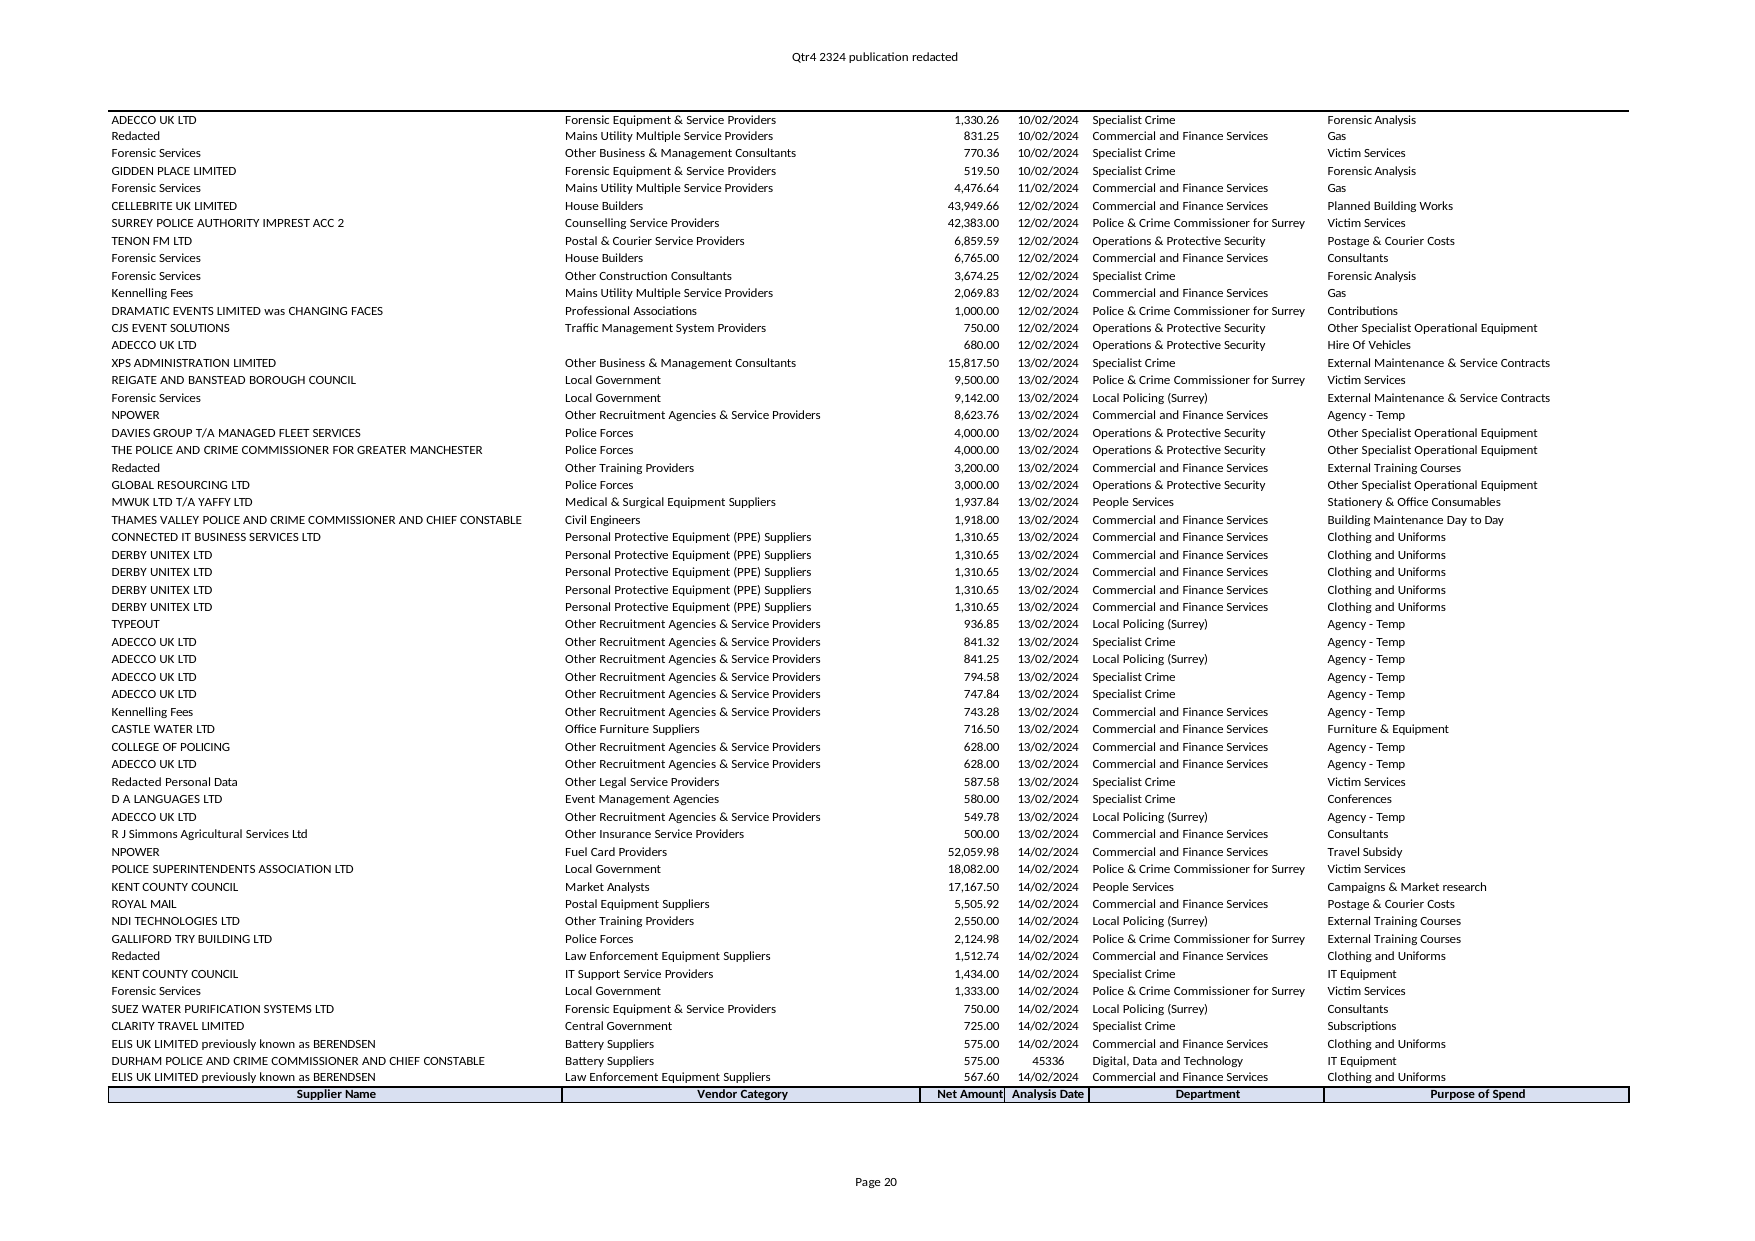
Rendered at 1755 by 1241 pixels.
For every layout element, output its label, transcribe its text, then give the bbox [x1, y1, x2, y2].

table_cell Specialist Crime [1089, 774, 1324, 791]
table_cell 575.00 [920, 1053, 1004, 1071]
table_cell 6,765.00 [920, 250, 1004, 268]
table_cell Specialist Crime [1089, 634, 1324, 652]
table_cell ADECCO UK LTD [108, 652, 562, 669]
table_cell Other Recruitment Agencies & Service Providers [562, 669, 920, 687]
table_cell Planned Building Works [1324, 198, 1629, 215]
table_cell Clothing and Uniforms [1324, 1071, 1629, 1086]
table_cell Clothing and Uniforms [1324, 582, 1629, 599]
table_cell Commercial and Finance Services [1089, 460, 1324, 477]
table_cell Event Management Agencies [562, 791, 920, 809]
table_cell Agency - Temp [1324, 809, 1629, 826]
table_cell 725.00 [920, 1018, 1004, 1036]
table_cell ROYAL MAIL [108, 896, 562, 913]
table_cell 2,124.98 [920, 931, 1004, 948]
table_cell 13/02/2024 [1004, 390, 1089, 407]
table_cell Commercial and Finance Services [1089, 128, 1324, 146]
table_cell Specialist Crime [1089, 669, 1324, 687]
table_cell Consultants [1324, 250, 1629, 268]
table_cell Clothing and Uniforms [1324, 599, 1629, 617]
table_cell POLICE SUPERINTENDENTS ASSOCIATION LTD [108, 861, 562, 879]
table_cell Agency - Temp [1324, 407, 1629, 425]
table_cell Campaigns & Market research [1324, 879, 1629, 896]
table_cell Forensic Services [108, 146, 562, 163]
table_cell Local Policing (Surrey) [1089, 1001, 1324, 1018]
table_cell Operations & Protective Security [1089, 320, 1324, 337]
table_cell 587.58 [920, 774, 1004, 791]
table_cell DAVIES GROUP T/A MANAGED FLEET SERVICES [108, 425, 562, 442]
table_cell Building Maintenance Day to Day [1324, 512, 1629, 529]
table_cell KENT COUNTY COUNCIL [108, 966, 562, 983]
table_cell Other Business & Management Consultants [562, 146, 920, 163]
table_cell ELIS UK LIMITED previously known as BERENDSEN [108, 1071, 562, 1086]
table_cell 2,550.00 [920, 914, 1004, 931]
table_cell Other Specialist Operational Equipment [1324, 425, 1629, 442]
table_cell DERBY UNITEX LTD [108, 564, 562, 582]
table_cell 13/02/2024 [1004, 669, 1089, 687]
table_cell GLOBAL RESOURCING LTD [108, 477, 562, 494]
table_cell 841.32 [920, 634, 1004, 652]
table_cell Other Specialist Operational Equipment [1324, 477, 1629, 494]
table_cell Personal Protective Equipment (PPE) Suppliers [562, 564, 920, 582]
table_cell REIGATE AND BANSTEAD BOROUGH COUNCIL [108, 372, 562, 390]
table_cell 14/02/2024 [1004, 966, 1089, 983]
table_cell NDI TECHNOLOGIES LTD [108, 914, 562, 931]
table_cell 2,069.83 [920, 285, 1004, 303]
table_cell Commercial and Finance Services [1089, 564, 1324, 582]
table_cell ADECCO UK LTD [108, 687, 562, 704]
table_cell Operations & Protective Security [1089, 477, 1324, 494]
table_cell External Maintenance & Service Contracts [1324, 355, 1629, 372]
table_cell External Training Courses [1324, 914, 1629, 931]
table_cell 1,310.65 [920, 547, 1004, 564]
table_cell Specialist Crime [1089, 112, 1324, 128]
table_cell 14/02/2024 [1004, 1071, 1089, 1086]
table_cell Other Recruitment Agencies & Service Providers [562, 634, 920, 652]
table_cell 13/02/2024 [1004, 617, 1089, 634]
table_cell Commercial and Finance Services [1089, 1036, 1324, 1053]
table_cell Office Furniture Suppliers [562, 721, 920, 739]
table_cell IT Equipment [1324, 1053, 1629, 1071]
table_cell 13/02/2024 [1004, 774, 1089, 791]
table_cell 13/02/2024 [1004, 652, 1089, 669]
table_cell Commercial and Finance Services [1089, 198, 1324, 215]
table_cell Postal Equipment Suppliers [562, 896, 920, 913]
table_cell 549.78 [920, 809, 1004, 826]
table_cell Postal & Courier Service Providers [562, 233, 920, 250]
table_cell 14/02/2024 [1004, 861, 1089, 879]
table_cell 13/02/2024 [1004, 634, 1089, 652]
table_cell External Training Courses [1324, 931, 1629, 948]
table_cell Commercial and Finance Services [1089, 844, 1324, 861]
table_cell CASTLE WATER LTD [108, 721, 562, 739]
table_cell Subscriptions [1324, 1018, 1629, 1036]
table_cell Local Government [562, 372, 920, 390]
table_cell 4,000.00 [920, 425, 1004, 442]
table_cell Other Legal Service Providers [562, 774, 920, 791]
table_cell 13/02/2024 [1004, 721, 1089, 739]
table_cell 12/02/2024 [1004, 285, 1089, 303]
table_cell Commercial and Finance Services [1089, 949, 1324, 966]
table_cell 1,310.65 [920, 582, 1004, 599]
table_cell Forensic Analysis [1324, 268, 1629, 285]
table_cell 13/02/2024 [1004, 826, 1089, 844]
table_cell 13/02/2024 [1004, 460, 1089, 477]
table_cell 43,949.66 [920, 198, 1004, 215]
table_cell 575.00 [920, 1036, 1004, 1053]
table_cell 1,512.74 [920, 949, 1004, 966]
table_cell Other Recruitment Agencies & Service Providers [562, 407, 920, 425]
table_cell Police & Crime Commissioner for Surrey [1089, 215, 1324, 233]
table_cell 13/02/2024 [1004, 372, 1089, 390]
table_cell Local Policing (Surrey) [1089, 809, 1324, 826]
table_cell People Services [1089, 879, 1324, 896]
table_cell Commercial and Finance Services [1089, 547, 1324, 564]
table_cell CJS EVENT SOLUTIONS [108, 320, 562, 337]
table_cell 13/02/2024 [1004, 547, 1089, 564]
table_cell 13/02/2024 [1004, 582, 1089, 599]
table_cell 13/02/2024 [1004, 425, 1089, 442]
table_cell 13/02/2024 [1004, 704, 1089, 721]
table_cell Mains Utility Multiple Service Providers [562, 128, 920, 146]
table_cell 42,383.00 [920, 215, 1004, 233]
table_cell Victim Services [1324, 372, 1629, 390]
table_cell 1,330.26 [920, 112, 1004, 128]
table_cell Other Recruitment Agencies & Service Providers [562, 704, 920, 721]
table_cell 794.58 [920, 669, 1004, 687]
table_cell Victim Services [1324, 774, 1629, 791]
table_cell 8,623.76 [920, 407, 1004, 425]
table_cell 1,434.00 [920, 966, 1004, 983]
table_cell Victim Services [1324, 215, 1629, 233]
table_cell 4,476.64 [920, 181, 1004, 198]
table_cell TENON FM LTD [108, 233, 562, 250]
table_cell Counselling Service Providers [562, 215, 920, 233]
table_cell 10/02/2024 [1004, 112, 1089, 128]
table_cell Medical & Surgical Equipment Suppliers [562, 495, 920, 512]
table_cell Police Forces [562, 442, 920, 460]
table_cell 12/02/2024 [1004, 338, 1089, 355]
table_cell ADECCO UK LTD [108, 338, 562, 355]
table_cell IT Equipment [1324, 966, 1629, 983]
table_cell Other Recruitment Agencies & Service Providers [562, 617, 920, 634]
table_cell 6,859.59 [920, 233, 1004, 250]
table_cell Kennelling Fees [108, 285, 562, 303]
table_cell Local Policing (Surrey) [1089, 914, 1324, 931]
table_cell 13/02/2024 [1004, 442, 1089, 460]
table_cell Police & Crime Commissioner for Surrey [1089, 303, 1324, 320]
table_cell 3,674.25 [920, 268, 1004, 285]
table_cell Personal Protective Equipment (PPE) Suppliers [562, 599, 920, 617]
table_cell 13/02/2024 [1004, 739, 1089, 756]
table_cell Civil Engineers [562, 512, 920, 529]
table_cell 10/02/2024 [1004, 163, 1089, 181]
table_cell Police & Crime Commissioner for Surrey [1089, 931, 1324, 948]
table_cell Other Recruitment Agencies & Service Providers [562, 687, 920, 704]
table_cell Specialist Crime [1089, 687, 1324, 704]
table_cell 13/02/2024 [1004, 477, 1089, 494]
table_cell Agency - Temp [1324, 704, 1629, 721]
table_cell Other Recruitment Agencies & Service Providers [562, 652, 920, 669]
table_cell 1,000.00 [920, 303, 1004, 320]
table_cell 716.50 [920, 721, 1004, 739]
table_cell Contributions [1324, 303, 1629, 320]
table_cell 1,310.65 [920, 599, 1004, 617]
table_cell 14/02/2024 [1004, 1018, 1089, 1036]
table_cell Other Training Providers [562, 460, 920, 477]
table_cell 52,059.98 [920, 844, 1004, 861]
table_cell 628.00 [920, 756, 1004, 774]
table_cell MWUK LTD T/A YAFFY LTD [108, 495, 562, 512]
table_cell 747.84 [920, 687, 1004, 704]
table_cell 14/02/2024 [1004, 1001, 1089, 1018]
table_cell Agency - Temp [1324, 739, 1629, 756]
table_cell Market Analysts [562, 879, 920, 896]
table_cell DERBY UNITEX LTD [108, 599, 562, 617]
table_cell 1,918.00 [920, 512, 1004, 529]
table_cell ADECCO UK LTD [108, 112, 562, 128]
table_cell Police Forces [562, 931, 920, 948]
table_cell Forensic Equipment & Service Providers [562, 112, 920, 128]
table_cell 11/02/2024 [1004, 181, 1089, 198]
table_cell 14/02/2024 [1004, 931, 1089, 948]
table_cell DRAMATIC EVENTS LIMITED was CHANGING FACES [108, 303, 562, 320]
table_cell 13/02/2024 [1004, 687, 1089, 704]
table_cell 12/02/2024 [1004, 303, 1089, 320]
table_cell NPOWER [108, 844, 562, 861]
table_cell 519.50 [920, 163, 1004, 181]
table_cell Fuel Card Providers [562, 844, 920, 861]
table_cell THE POLICE AND CRIME COMMISSIONER FOR GREATER MANCHESTER [108, 442, 562, 460]
table_cell Other Recruitment Agencies & Service Providers [562, 809, 920, 826]
table_cell GALLIFORD TRY BUILDING LTD [108, 931, 562, 948]
table_cell 3,200.00 [920, 460, 1004, 477]
table_cell Digital, Data and Technology [1089, 1053, 1324, 1071]
table_cell Specialist Crime [1089, 1018, 1324, 1036]
table_cell Commercial and Finance Services [1089, 529, 1324, 547]
table_cell House Builders [562, 198, 920, 215]
table_cell 17,167.50 [920, 879, 1004, 896]
table_cell 500.00 [920, 826, 1004, 844]
table_cell 14/02/2024 [1004, 984, 1089, 1001]
table_cell Local Policing (Surrey) [1089, 652, 1324, 669]
table_cell Commercial and Finance Services [1089, 250, 1324, 268]
table_cell 12/02/2024 [1004, 250, 1089, 268]
table_cell 12/02/2024 [1004, 268, 1089, 285]
table_cell 580.00 [920, 791, 1004, 809]
table_cell Commercial and Finance Services [1089, 826, 1324, 844]
table_cell 13/02/2024 [1004, 407, 1089, 425]
table_cell TYPEOUT [108, 617, 562, 634]
table_cell Operations & Protective Security [1089, 338, 1324, 355]
table_cell Commercial and Finance Services [1089, 896, 1324, 913]
table_cell 14/02/2024 [1004, 949, 1089, 966]
table_cell 5,505.92 [920, 896, 1004, 913]
table_cell Battery Suppliers [562, 1036, 920, 1053]
table_cell D A LANGUAGES LTD [108, 791, 562, 809]
table_cell 3,000.00 [920, 477, 1004, 494]
table_cell 14/02/2024 [1004, 844, 1089, 861]
table_cell 1,333.00 [920, 984, 1004, 1001]
table_cell Commercial and Finance Services [1089, 739, 1324, 756]
table_cell 13/02/2024 [1004, 512, 1089, 529]
table_cell R J Simmons Agricultural Services Ltd [108, 826, 562, 844]
table_cell Specialist Crime [1089, 791, 1324, 809]
table_cell Operations & Protective Security [1089, 442, 1324, 460]
table_cell XPS ADMINISTRATION LIMITED [108, 355, 562, 372]
table_cell Forensic Services [108, 984, 562, 1001]
table_cell 13/02/2024 [1004, 529, 1089, 547]
table_cell Other Recruitment Agencies & Service Providers [562, 756, 920, 774]
table_cell 14/02/2024 [1004, 914, 1089, 931]
table_cell Clothing and Uniforms [1324, 547, 1629, 564]
table_cell Specialist Crime [1089, 163, 1324, 181]
table_cell DERBY UNITEX LTD [108, 547, 562, 564]
table_cell 1,310.65 [920, 564, 1004, 582]
table_cell 770.36 [920, 146, 1004, 163]
table_cell 9,500.00 [920, 372, 1004, 390]
table_cell Gas [1324, 285, 1629, 303]
table_cell Local Government [562, 984, 920, 1001]
table_cell Operations & Protective Security [1089, 425, 1324, 442]
table_cell 12/02/2024 [1004, 215, 1089, 233]
table_cell CONNECTED IT BUSINESS SERVICES LTD [108, 529, 562, 547]
table_cell SUEZ WATER PURIFICATION SYSTEMS LTD [108, 1001, 562, 1018]
table_cell Forensic Analysis [1324, 112, 1629, 128]
table_cell 12/02/2024 [1004, 320, 1089, 337]
table_cell Victim Services [1324, 861, 1629, 879]
table_cell 628.00 [920, 739, 1004, 756]
table_cell SURREY POLICE AUTHORITY IMPREST ACC 2 [108, 215, 562, 233]
table_cell Agency - Temp [1324, 669, 1629, 687]
table_cell 750.00 [920, 320, 1004, 337]
table_cell IT Support Service Providers [562, 966, 920, 983]
table_cell NPOWER [108, 407, 562, 425]
table_cell Personal Protective Equipment (PPE) Suppliers [562, 529, 920, 547]
table_cell Other Specialist Operational Equipment [1324, 320, 1629, 337]
table_cell 14/02/2024 [1004, 896, 1089, 913]
table_cell 567.60 [920, 1071, 1004, 1086]
table_cell Mains Utility Multiple Service Providers [562, 285, 920, 303]
table_cell 4,000.00 [920, 442, 1004, 460]
table_cell 936.85 [920, 617, 1004, 634]
table_cell Clothing and Uniforms [1324, 1036, 1629, 1053]
table_header Analysis Date [1005, 1088, 1088, 1102]
table_cell ADECCO UK LTD [108, 634, 562, 652]
table_cell Redacted [108, 460, 562, 477]
table_cell Mains Utility Multiple Service Providers [562, 181, 920, 198]
table_header Net Amount [921, 1088, 1004, 1102]
table_cell DERBY UNITEX LTD [108, 582, 562, 599]
table_cell External Maintenance & Service Contracts [1324, 390, 1629, 407]
table_cell Gas [1324, 181, 1629, 198]
table_cell Law Enforcement Equipment Suppliers [562, 1071, 920, 1086]
table_cell 15,817.50 [920, 355, 1004, 372]
table_cell Commercial and Finance Services [1089, 721, 1324, 739]
table_cell 13/02/2024 [1004, 809, 1089, 826]
table_cell Clothing and Uniforms [1324, 949, 1629, 966]
table_cell COLLEGE OF POLICING [108, 739, 562, 756]
table_cell Commercial and Finance Services [1089, 599, 1324, 617]
table_cell Local Policing (Surrey) [1089, 617, 1324, 634]
table_cell Commercial and Finance Services [1089, 704, 1324, 721]
table_cell Conferences [1324, 791, 1629, 809]
table_cell KENT COUNTY COUNCIL [108, 879, 562, 896]
table_cell 680.00 [920, 338, 1004, 355]
table_cell Consultants [1324, 826, 1629, 844]
table_cell 10/02/2024 [1004, 146, 1089, 163]
table_header Vendor Category [563, 1088, 919, 1102]
table_cell 13/02/2024 [1004, 791, 1089, 809]
table_cell 13/02/2024 [1004, 564, 1089, 582]
table_cell 9,142.00 [920, 390, 1004, 407]
table_cell Stationery & Office Consumables [1324, 495, 1629, 512]
table_cell Specialist Crime [1089, 966, 1324, 983]
table_cell DURHAM POLICE AND CRIME COMMISSIONER AND CHIEF CONSTABLE [108, 1053, 562, 1071]
table_cell 18,082.00 [920, 861, 1004, 879]
table_cell Forensic Analysis [1324, 163, 1629, 181]
table_cell Police Forces [562, 425, 920, 442]
table_cell Other Training Providers [562, 914, 920, 931]
table_cell Other Business & Management Consultants [562, 355, 920, 372]
table_cell Specialist Crime [1089, 268, 1324, 285]
table_cell Agency - Temp [1324, 634, 1629, 652]
table_cell Commercial and Finance Services [1089, 285, 1324, 303]
table_cell Victim Services [1324, 146, 1629, 163]
table_cell 10/02/2024 [1004, 128, 1089, 146]
table_cell Police & Crime Commissioner for Surrey [1089, 372, 1324, 390]
table_cell 14/02/2024 [1004, 1036, 1089, 1053]
table_cell 12/02/2024 [1004, 198, 1089, 215]
table_cell 13/02/2024 [1004, 495, 1089, 512]
table_cell 841.25 [920, 652, 1004, 669]
table_cell Commercial and Finance Services [1089, 181, 1324, 198]
table_header Purpose of Spend [1325, 1088, 1628, 1102]
table_cell Hire Of Vehicles [1324, 338, 1629, 355]
table_cell THAMES VALLEY POLICE AND CRIME COMMISSIONER AND CHIEF CONSTABLE [108, 512, 562, 529]
table_cell Local Government [562, 390, 920, 407]
table_cell 1,937.84 [920, 495, 1004, 512]
table_cell 750.00 [920, 1001, 1004, 1018]
table_cell ADECCO UK LTD [108, 669, 562, 687]
table_cell Other Insurance Service Providers [562, 826, 920, 844]
table_cell Specialist Crime [1089, 355, 1324, 372]
table_cell Central Government [562, 1018, 920, 1036]
table_cell House Builders [562, 250, 920, 268]
table_cell Clothing and Uniforms [1324, 564, 1629, 582]
table_cell 14/02/2024 [1004, 879, 1089, 896]
table_cell External Training Courses [1324, 460, 1629, 477]
table_cell Forensic Equipment & Service Providers [562, 163, 920, 181]
table_cell Forensic Services [108, 390, 562, 407]
table_cell Forensic Services [108, 250, 562, 268]
table_cell Personal Protective Equipment (PPE) Suppliers [562, 547, 920, 564]
table_cell Police Forces [562, 477, 920, 494]
table_cell ELIS UK LIMITED previously known as BERENDSEN [108, 1036, 562, 1053]
table_cell Traffic Management System Providers [562, 320, 920, 337]
table_cell Agency - Temp [1324, 756, 1629, 774]
table_cell 13/02/2024 [1004, 355, 1089, 372]
table_cell 45336 [1004, 1053, 1089, 1071]
table_cell 13/02/2024 [1004, 599, 1089, 617]
table_cell Other Recruitment Agencies & Service Providers [562, 739, 920, 756]
table_cell Furniture & Equipment [1324, 721, 1629, 739]
table_cell [562, 338, 920, 355]
table_cell Agency - Temp [1324, 617, 1629, 634]
table_cell ADECCO UK LTD [108, 809, 562, 826]
table_cell Travel Subsidy [1324, 844, 1629, 861]
table_cell Kennelling Fees [108, 704, 562, 721]
table_cell ADECCO UK LTD [108, 756, 562, 774]
table_cell Other Specialist Operational Equipment [1324, 442, 1629, 460]
table_cell Specialist Crime [1089, 146, 1324, 163]
table_cell Law Enforcement Equipment Suppliers [562, 949, 920, 966]
table_cell Agency - Temp [1324, 652, 1629, 669]
table_cell Redacted [108, 949, 562, 966]
table_cell Local Government [562, 861, 920, 879]
table_cell Forensic Services [108, 268, 562, 285]
table_cell Police & Crime Commissioner for Surrey [1089, 984, 1324, 1001]
table_cell 13/02/2024 [1004, 756, 1089, 774]
table_cell 831.25 [920, 128, 1004, 146]
table_header Department [1090, 1088, 1323, 1102]
table_cell 12/02/2024 [1004, 233, 1089, 250]
table_cell Redacted [108, 128, 562, 146]
table_cell Commercial and Finance Services [1089, 407, 1324, 425]
table_cell CELLEBRITE UK LIMITED [108, 198, 562, 215]
table_cell Commercial and Finance Services [1089, 756, 1324, 774]
table_cell Operations & Protective Security [1089, 233, 1324, 250]
table_cell GIDDEN PLACE LIMITED [108, 163, 562, 181]
table_cell 743.28 [920, 704, 1004, 721]
table_cell Redacted Personal Data [108, 774, 562, 791]
table_cell Forensic Equipment & Service Providers [562, 1001, 920, 1018]
table_cell Police & Crime Commissioner for Surrey [1089, 861, 1324, 879]
table_cell Commercial and Finance Services [1089, 582, 1324, 599]
table_cell Forensic Services [108, 181, 562, 198]
table_cell Commercial and Finance Services [1089, 1071, 1324, 1086]
table_cell Postage & Courier Costs [1324, 233, 1629, 250]
table_cell 1,310.65 [920, 529, 1004, 547]
table_header Supplier Name [109, 1088, 561, 1102]
table_cell Professional Associations [562, 303, 920, 320]
table_cell Gas [1324, 128, 1629, 146]
table_cell Local Policing (Surrey) [1089, 390, 1324, 407]
table_cell Commercial and Finance Services [1089, 512, 1324, 529]
table_cell Agency - Temp [1324, 687, 1629, 704]
table_cell CLARITY TRAVEL LIMITED [108, 1018, 562, 1036]
table_cell People Services [1089, 495, 1324, 512]
table_cell Consultants [1324, 1001, 1629, 1018]
table_cell Other Construction Consultants [562, 268, 920, 285]
table_cell Clothing and Uniforms [1324, 529, 1629, 547]
table_cell Postage & Courier Costs [1324, 896, 1629, 913]
table_cell Personal Protective Equipment (PPE) Suppliers [562, 582, 920, 599]
table_cell Victim Services [1324, 984, 1629, 1001]
table_cell Battery Suppliers [562, 1053, 920, 1071]
